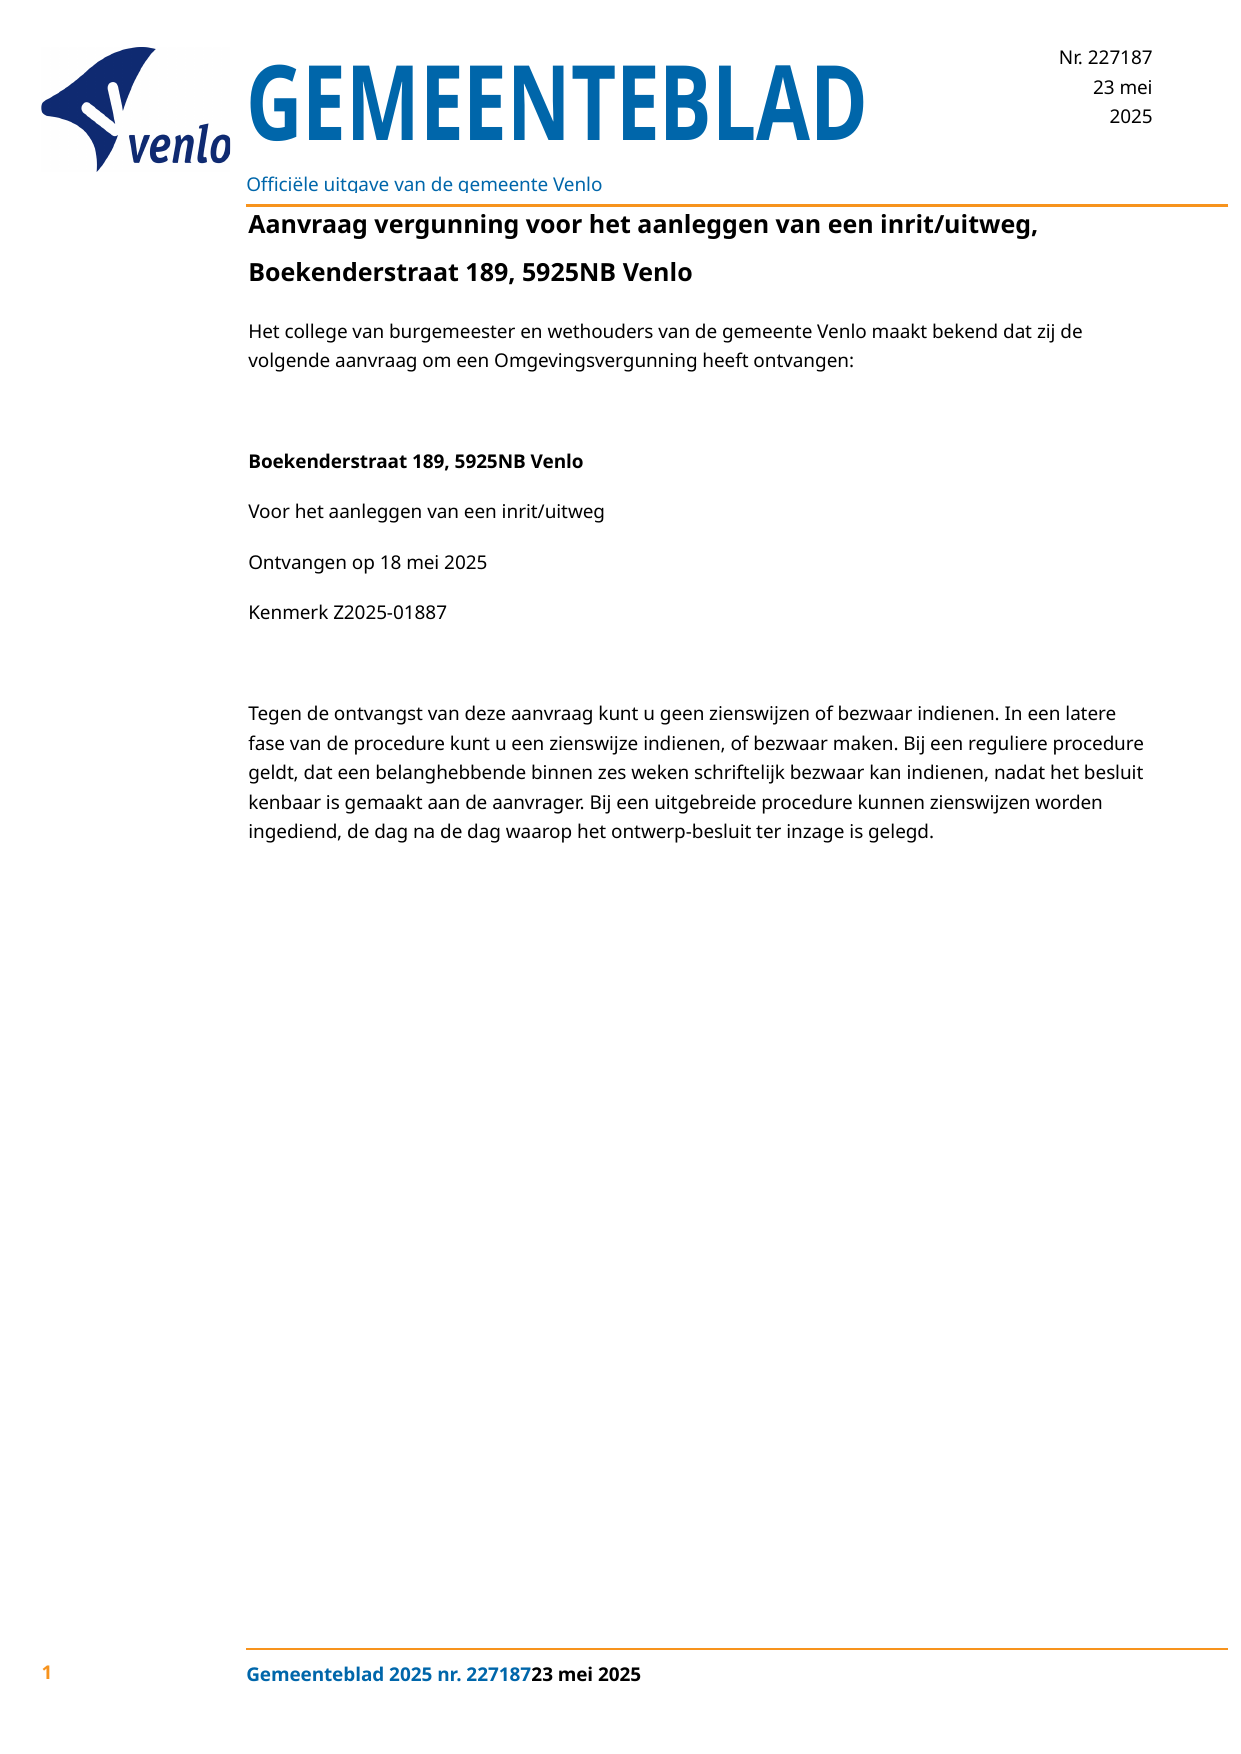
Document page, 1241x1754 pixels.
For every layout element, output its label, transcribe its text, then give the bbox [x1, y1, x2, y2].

picture [41, 47, 231, 172]
text Voor het aanleggen van een inrit/uitweg [248, 499, 1152, 524]
text Kenmerk Z2025-01887 [248, 599, 1152, 625]
text Aanvraag vergunning voor het aanleggen van een inrit/uitweg, Boekenderstraat 189, 5925NB Venlo [248, 207, 1152, 288]
text Boekenderstraat 189, 5925NB Venlo [248, 448, 1152, 474]
text Het college van burgemeester en wethouders van de gemeente Venlo maakt bekend dat zij de volgende aanvraag om een Omgevingsvergunning heeft ontvangen: [248, 318, 1152, 373]
text Tegen de ontvangst van deze aanvraag kunt u geen zienswijzen of bezwaar indienen. In een latere fase van de procedure kunt u een zienswijze indienen, of bezwaar maken. Bij een reguliere procedure geldt, dat een belanghebbende binnen zes weken schriftelijk bezwaar kan indienen, nadat het besluit kenbaar is gemaakt aan de aanvrager. Bij een uitgebreide procedure kunnen zienswijzen worden ingediend, de dag na de dag waarop het ontwerp-besluit ter inzage is gelegd. [248, 700, 1152, 844]
text Ontvangen op 18 mei 2025 [248, 549, 1152, 575]
